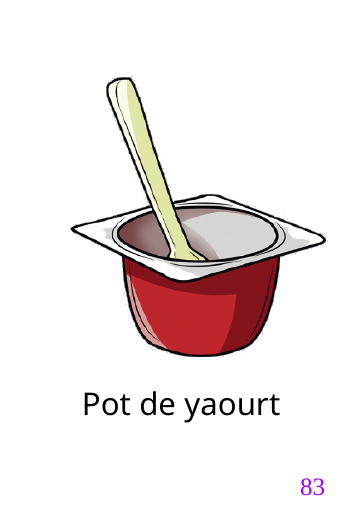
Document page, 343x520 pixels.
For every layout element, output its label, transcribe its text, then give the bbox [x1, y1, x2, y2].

text_box Pot de yaourt [51, 374, 311, 463]
picture [52, 70, 343, 367]
